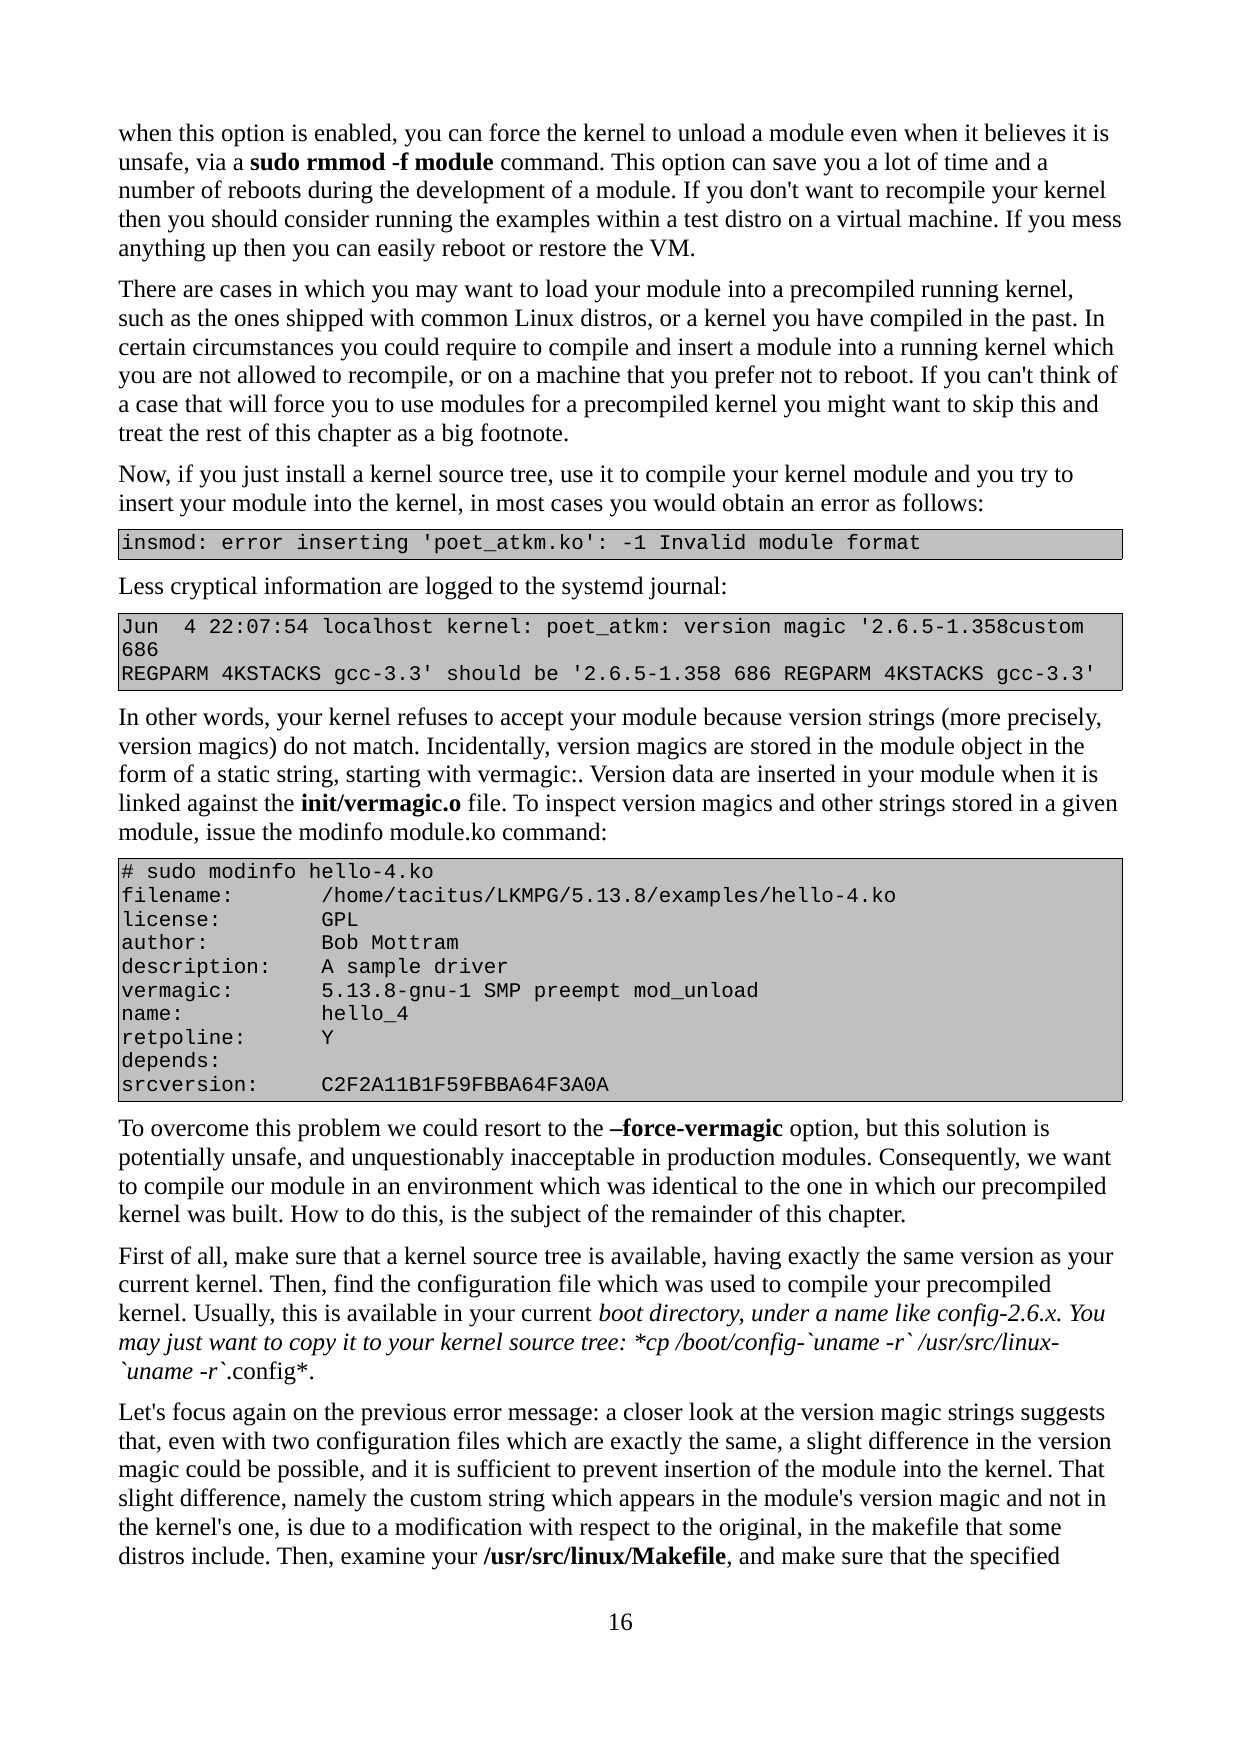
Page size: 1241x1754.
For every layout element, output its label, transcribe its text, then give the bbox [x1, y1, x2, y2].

text insmod: error inserting 'poet_atkm.ko': -1 Invalid module format [119, 530, 1122, 559]
text srcversion: C2F2A11B1F59FBBA64F3A0A [119, 1071, 1122, 1101]
text Jun 4 22:07:54 localhost kernel: poet_atkm: version magic '2.6.5-1.358custom 686 [119, 614, 1122, 660]
text depends: [119, 1047, 1122, 1071]
text REGPARM 4KSTACKS gcc-3.3' should be '2.6.5-1.358 686 REGPARM 4KSTACKS gcc-3.3' [119, 660, 1122, 690]
text name: hello_4 [119, 1000, 1122, 1024]
text author: Bob Mottram [119, 929, 1122, 953]
text There are cases in which you may want to load your module into a precompiled running kernel, such as the ones shipped with common Linux distros, or a kernel you have compiled in the past. In certain circumstances you could require to compile and insert a module into a running kernel which you are not allowed to recompile, or on a machine that you prefer not to reboot. If you can't think of a case that will force you to use modules for a precompiled kernel you might want to skip this and treat the rest of this chapter as a big footnote. [118, 274, 1122, 447]
text # sudo modinfo hello-4.ko [119, 859, 1122, 882]
text Less cryptical information are logged to the systemd journal: [118, 571, 1122, 600]
text license: GPL [119, 906, 1122, 929]
text To overcome this problem we could resort to the –force-vermagic option, but this solution is potentially unsafe, and unquestionably inacceptable in production modules. Consequently, we want to compile our module in an environment which was identical to the one in which our precompiled kernel was built. How to do this, is the subject of the remainder of this chapter. [118, 1113, 1122, 1228]
text Let's focus again on the previous error message: a closer look at the version magic strings suggests that, even with two configuration files which are exactly the same, a slight difference in the version magic could be possible, and it is sufficient to prevent insertion of the module into the kernel. That slight difference, namely the custom string which appears in the module's version magic and not in the kernel's one, is due to a modification with respect to the original, in the makefile that some distros include. Then, examine your /usr/src/linux/Makefile, and make sure that the specified [118, 1397, 1122, 1569]
text vermagic: 5.13.8-gnu-1 SMP preempt mod_unload [119, 977, 1122, 1000]
text retpoline: Y [119, 1024, 1122, 1047]
text First of all, make sure that a kernel source tree is available, having exactly the same version as your current kernel. Then, find the configuration file which was used to compile your precompiled kernel. Usually, this is available in your current boot directory, under a name like config-2.6.x. You may just want to copy it to your kernel source tree: *cp /boot/config-`uname -r` /usr/src/linux-`uname -r`.config*. [118, 1241, 1122, 1384]
text when this option is enabled, you can force the kernel to unload a module even when it believes it is unsafe, via a sudo rmmod -f module command. This option can save you a lot of time and a number of reboots during the development of a module. If you don't want to recompile your kernel then you should consider running the examples within a test distro on a virtual machine. If you mess anything up then you can easily reboot or restore the VM. [118, 118, 1122, 262]
text filename: /home/tacitus/LKMPG/5.13.8/examples/hello-4.ko [119, 882, 1122, 906]
text Now, if you just install a kernel source tree, use it to compile your kernel module and you try to insert your module into the kernel, in most cases you would obtain an error as follows: [118, 459, 1122, 517]
text description: A sample driver [119, 953, 1122, 977]
text In other words, your kernel refuses to accept your module because version strings (more precisely, version magics) do not match. Incidentally, version magics are stored in the module object in the form of a static string, starting with vermagic:. Version data are inserted in your module when it is linked against the init/vermagic.o file. To inspect version magics and other strings stored in a given module, issue the modinfo module.ko command: [118, 702, 1122, 846]
